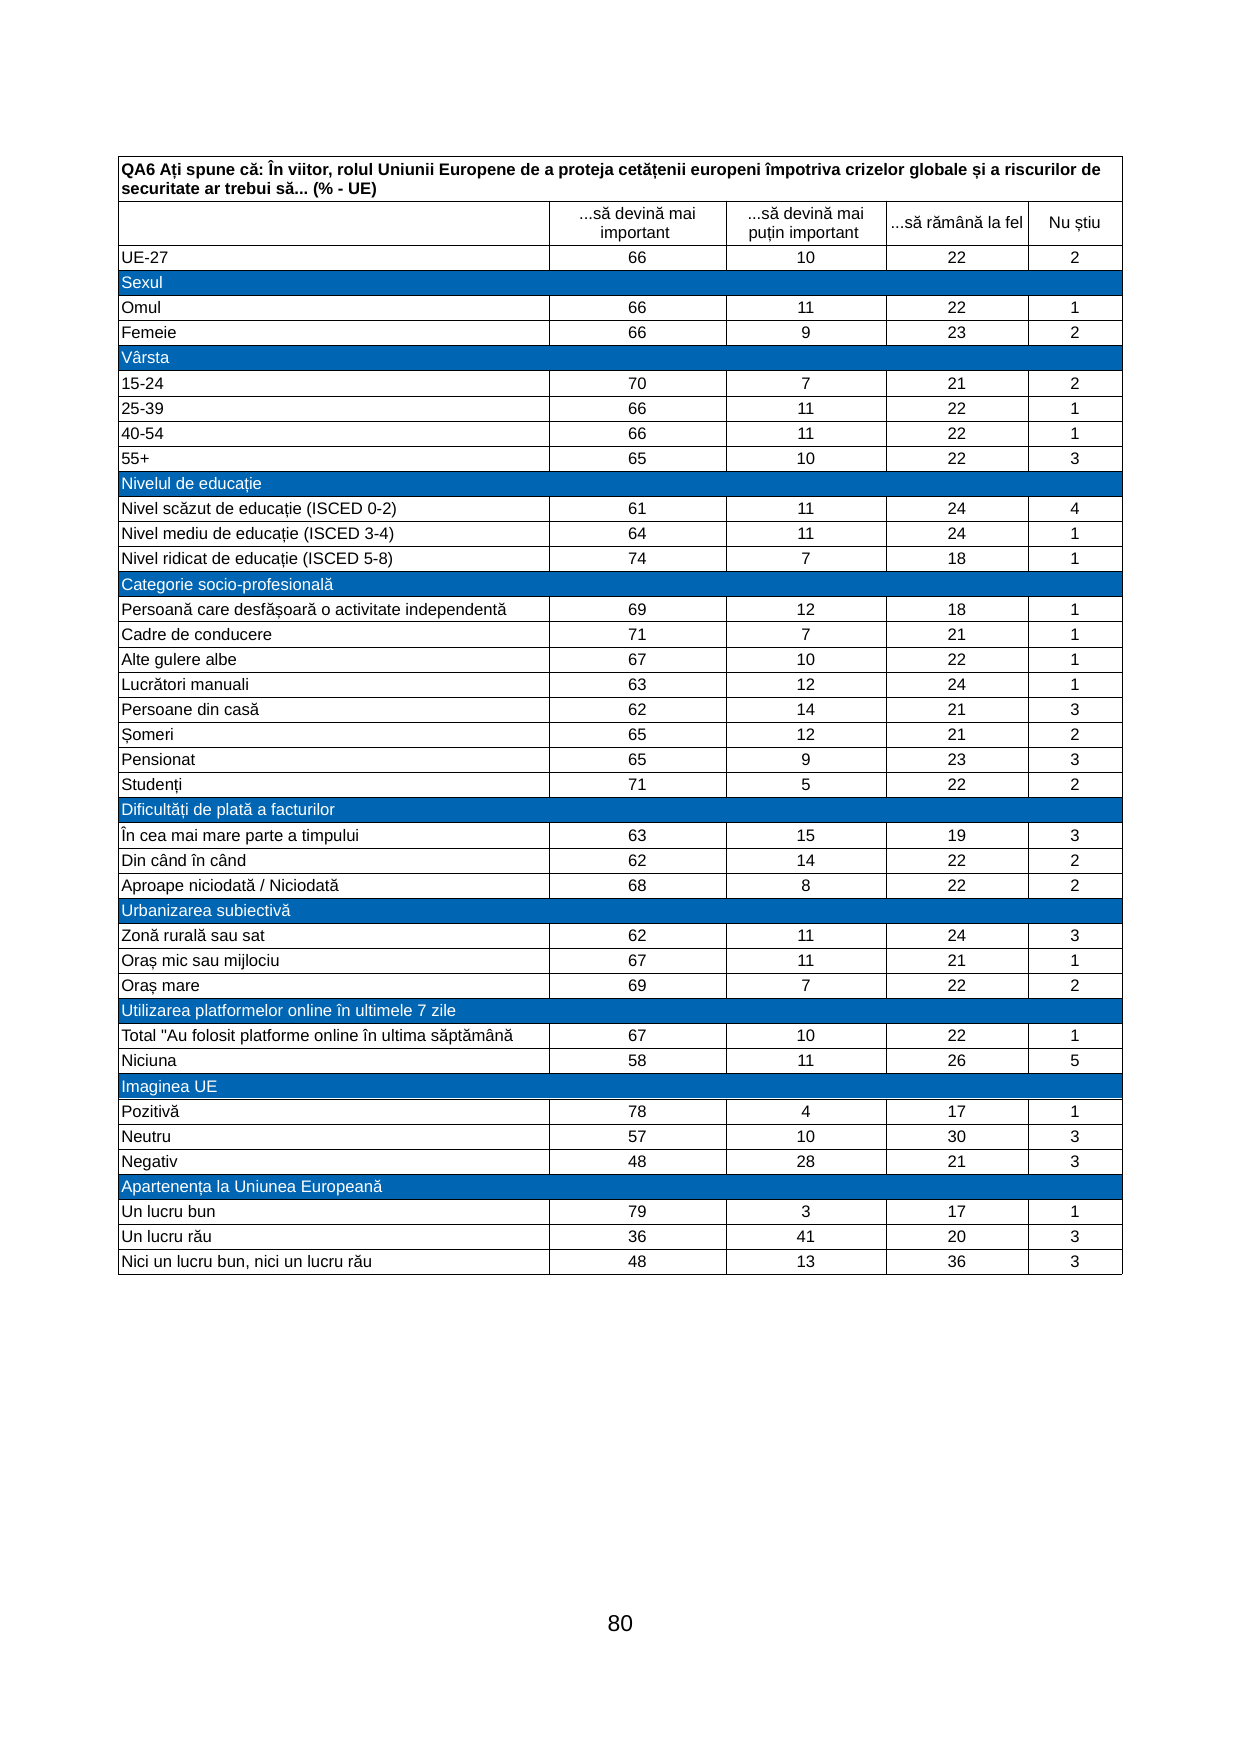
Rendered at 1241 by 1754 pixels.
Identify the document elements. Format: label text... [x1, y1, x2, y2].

table_cell 3 [1029, 1250, 1122, 1274]
table_cell Oraș mic sau mijlociu [119, 949, 549, 973]
table_cell 11 [727, 497, 886, 521]
table_cell Dificultăți de plată a facturilor [119, 798, 1122, 822]
table_cell 10 [727, 648, 886, 672]
table_cell 1 [1029, 1200, 1122, 1224]
table_cell 2 [1029, 849, 1122, 872]
table_cell 22 [887, 422, 1028, 446]
table_cell 63 [550, 673, 726, 697]
table_cell 11 [727, 522, 886, 546]
table_cell 8 [727, 874, 886, 898]
table_cell 21 [887, 1150, 1028, 1174]
table_cell 71 [550, 622, 726, 647]
table_cell 3 [1029, 1125, 1122, 1149]
table_cell 66 [550, 296, 726, 320]
table_cell 14 [727, 849, 886, 872]
table_cell Lucrători manuali [119, 673, 549, 697]
table_cell Total "Au folosit platforme online în ultima săptămână [119, 1024, 549, 1048]
table_cell 2 [1029, 246, 1122, 270]
table_cell 22 [887, 974, 1028, 998]
table_cell 66 [550, 397, 726, 421]
table_cell Categorie socio-profesională [119, 572, 1122, 596]
table_cell 61 [550, 497, 726, 521]
table_cell Cadre de conducere [119, 622, 549, 647]
table_cell 1 [1029, 622, 1122, 647]
table_cell 11 [727, 1049, 886, 1073]
table_cell 1 [1029, 597, 1122, 621]
table_cell 10 [727, 1125, 886, 1149]
table_cell 4 [1029, 497, 1122, 521]
table_cell Aproape niciodată / Niciodată [119, 874, 549, 898]
table_cell Din când în când [119, 849, 549, 872]
table_cell 15-24 [119, 371, 549, 396]
table_cell 69 [550, 974, 726, 998]
table_cell 11 [727, 949, 886, 973]
table_cell Nivel mediu de educație (ISCED 3-4) [119, 522, 549, 546]
table_cell Alte gulere albe [119, 648, 549, 672]
table_cell Utilizarea platformelor online în ultimele 7 zile [119, 999, 1122, 1023]
table_header QA6 Ați spune că: În viitor, rolul Uniunii Europene de a proteja cetățenii europeni împotriva crizelor globale și a riscurilor de securitate ar trebui să... (% - UE) [119, 157, 1122, 201]
table_cell 22 [887, 1024, 1028, 1048]
table_cell 1 [1029, 648, 1122, 672]
table_cell 12 [727, 673, 886, 697]
table_cell 9 [727, 321, 886, 345]
table_cell 65 [550, 723, 726, 747]
table_cell 11 [727, 296, 886, 320]
table_cell 7 [727, 547, 886, 571]
table_cell 14 [727, 698, 886, 722]
table_cell 2 [1029, 974, 1122, 998]
table_cell Oraș mare [119, 974, 549, 998]
table_cell 18 [887, 597, 1028, 621]
table_cell 17 [887, 1200, 1028, 1224]
table_cell 1 [1029, 397, 1122, 421]
table_cell Șomeri [119, 723, 549, 747]
table_cell 1 [1029, 422, 1122, 446]
table_cell 55+ [119, 447, 549, 471]
table_cell 13 [727, 1250, 886, 1274]
table_cell 69 [550, 597, 726, 621]
table_cell 24 [887, 673, 1028, 697]
table_cell 22 [887, 296, 1028, 320]
table_cell Persoană care desfășoară o activitate independentă [119, 597, 549, 621]
table_cell 1 [1029, 522, 1122, 546]
table_cell 62 [550, 849, 726, 872]
table_cell 1 [1029, 1024, 1122, 1048]
table_cell 21 [887, 622, 1028, 647]
table_cell Un lucru rău [119, 1225, 549, 1249]
table_cell 3 [1029, 823, 1122, 847]
table_cell Nivel ridicat de educație (ISCED 5-8) [119, 547, 549, 571]
table_cell Un lucru bun [119, 1200, 549, 1224]
table_cell 66 [550, 246, 726, 270]
table_cell Nici un lucru bun, nici un lucru rău [119, 1250, 549, 1274]
table_cell 68 [550, 874, 726, 898]
table_cell Niciuna [119, 1049, 549, 1073]
table_cell Nu știu [1029, 202, 1122, 245]
table_cell 2 [1029, 371, 1122, 396]
table_cell ...să devină mai puțin important [727, 202, 886, 245]
table_cell 22 [887, 246, 1028, 270]
table_cell 78 [550, 1100, 726, 1123]
table_cell Omul [119, 296, 549, 320]
table_cell 5 [727, 773, 886, 797]
table_cell 57 [550, 1125, 726, 1149]
table_cell 21 [887, 371, 1028, 396]
table_cell 19 [887, 823, 1028, 847]
table_cell 21 [887, 949, 1028, 973]
table_cell 3 [1029, 698, 1122, 722]
table_cell 30 [887, 1125, 1028, 1149]
table_cell 1 [1029, 296, 1122, 320]
table_cell 2 [1029, 723, 1122, 747]
table_cell 36 [550, 1225, 726, 1249]
table_cell 28 [727, 1150, 886, 1174]
table_cell 40-54 [119, 422, 549, 446]
table_cell 12 [727, 723, 886, 747]
table_cell 79 [550, 1200, 726, 1224]
table_cell 36 [887, 1250, 1028, 1274]
table_cell 2 [1029, 874, 1122, 898]
table_cell 74 [550, 547, 726, 571]
table_cell Femeie [119, 321, 549, 345]
table_cell 1 [1029, 1100, 1122, 1123]
table_cell ...să rămână la fel [887, 202, 1028, 245]
table_cell Imaginea UE [119, 1074, 1122, 1098]
table_cell Zonă rurală sau sat [119, 924, 549, 948]
table_cell 2 [1029, 321, 1122, 345]
table_cell 10 [727, 246, 886, 270]
table_cell Apartenența la Uniunea Europeană [119, 1175, 1122, 1199]
table_cell 7 [727, 371, 886, 396]
table_cell 65 [550, 447, 726, 471]
table_cell 22 [887, 773, 1028, 797]
table_cell Negativ [119, 1150, 549, 1174]
table_cell 22 [887, 874, 1028, 898]
table_cell 20 [887, 1225, 1028, 1249]
table_cell 48 [550, 1150, 726, 1174]
table_cell 4 [727, 1100, 886, 1123]
table_cell Studenți [119, 773, 549, 797]
table_cell Sexul [119, 271, 1122, 295]
table_cell 23 [887, 748, 1028, 772]
table_cell 22 [887, 447, 1028, 471]
table_cell 23 [887, 321, 1028, 345]
table_cell 3 [727, 1200, 886, 1224]
table_cell ...să devină mai important [550, 202, 726, 245]
table_cell 3 [1029, 1225, 1122, 1249]
table_cell 24 [887, 924, 1028, 948]
table_cell 15 [727, 823, 886, 847]
table_cell 11 [727, 924, 886, 948]
table_cell 65 [550, 748, 726, 772]
table_cell 2 [1029, 773, 1122, 797]
table_cell 58 [550, 1049, 726, 1073]
table_cell 62 [550, 924, 726, 948]
table_cell Nivel scăzut de educație (ISCED 0-2) [119, 497, 549, 521]
table_cell Vârsta [119, 346, 1122, 370]
table_cell 18 [887, 547, 1028, 571]
table_cell 11 [727, 422, 886, 446]
table_cell Urbanizarea subiectivă [119, 899, 1122, 923]
table_cell 67 [550, 949, 726, 973]
table_cell 22 [887, 397, 1028, 421]
table_cell 67 [550, 648, 726, 672]
table_cell Persoane din casă [119, 698, 549, 722]
table_cell 48 [550, 1250, 726, 1274]
table_cell În cea mai mare parte a timpului [119, 823, 549, 847]
table_cell 63 [550, 823, 726, 847]
table_cell 12 [727, 597, 886, 621]
table_cell 3 [1029, 447, 1122, 471]
table_cell Pensionat [119, 748, 549, 772]
table_cell 66 [550, 422, 726, 446]
table_cell 3 [1029, 924, 1122, 948]
table_cell 9 [727, 748, 886, 772]
table_cell 66 [550, 321, 726, 345]
table_cell 5 [1029, 1049, 1122, 1073]
table_cell 24 [887, 522, 1028, 546]
table_cell 64 [550, 522, 726, 546]
table_cell [119, 202, 549, 245]
table_cell 10 [727, 1024, 886, 1048]
table_cell 3 [1029, 1150, 1122, 1174]
table_cell 24 [887, 497, 1028, 521]
table_cell 22 [887, 648, 1028, 672]
table_cell 26 [887, 1049, 1028, 1073]
table_cell 17 [887, 1100, 1028, 1123]
table_cell 21 [887, 723, 1028, 747]
table_cell Neutru [119, 1125, 549, 1149]
table_cell 70 [550, 371, 726, 396]
table_cell 22 [887, 849, 1028, 872]
table_cell 25-39 [119, 397, 549, 421]
table_cell Nivelul de educație [119, 472, 1122, 496]
table_cell UE-27 [119, 246, 549, 270]
table_cell 62 [550, 698, 726, 722]
table_cell 7 [727, 622, 886, 647]
table_cell 7 [727, 974, 886, 998]
table_cell 1 [1029, 949, 1122, 973]
table_cell 10 [727, 447, 886, 471]
table_cell 3 [1029, 748, 1122, 772]
table_cell 11 [727, 397, 886, 421]
table_cell Pozitivă [119, 1100, 549, 1123]
table_cell 67 [550, 1024, 726, 1048]
table_cell 21 [887, 698, 1028, 722]
table_cell 41 [727, 1225, 886, 1249]
table_cell 1 [1029, 547, 1122, 571]
table_cell 1 [1029, 673, 1122, 697]
table_cell 71 [550, 773, 726, 797]
